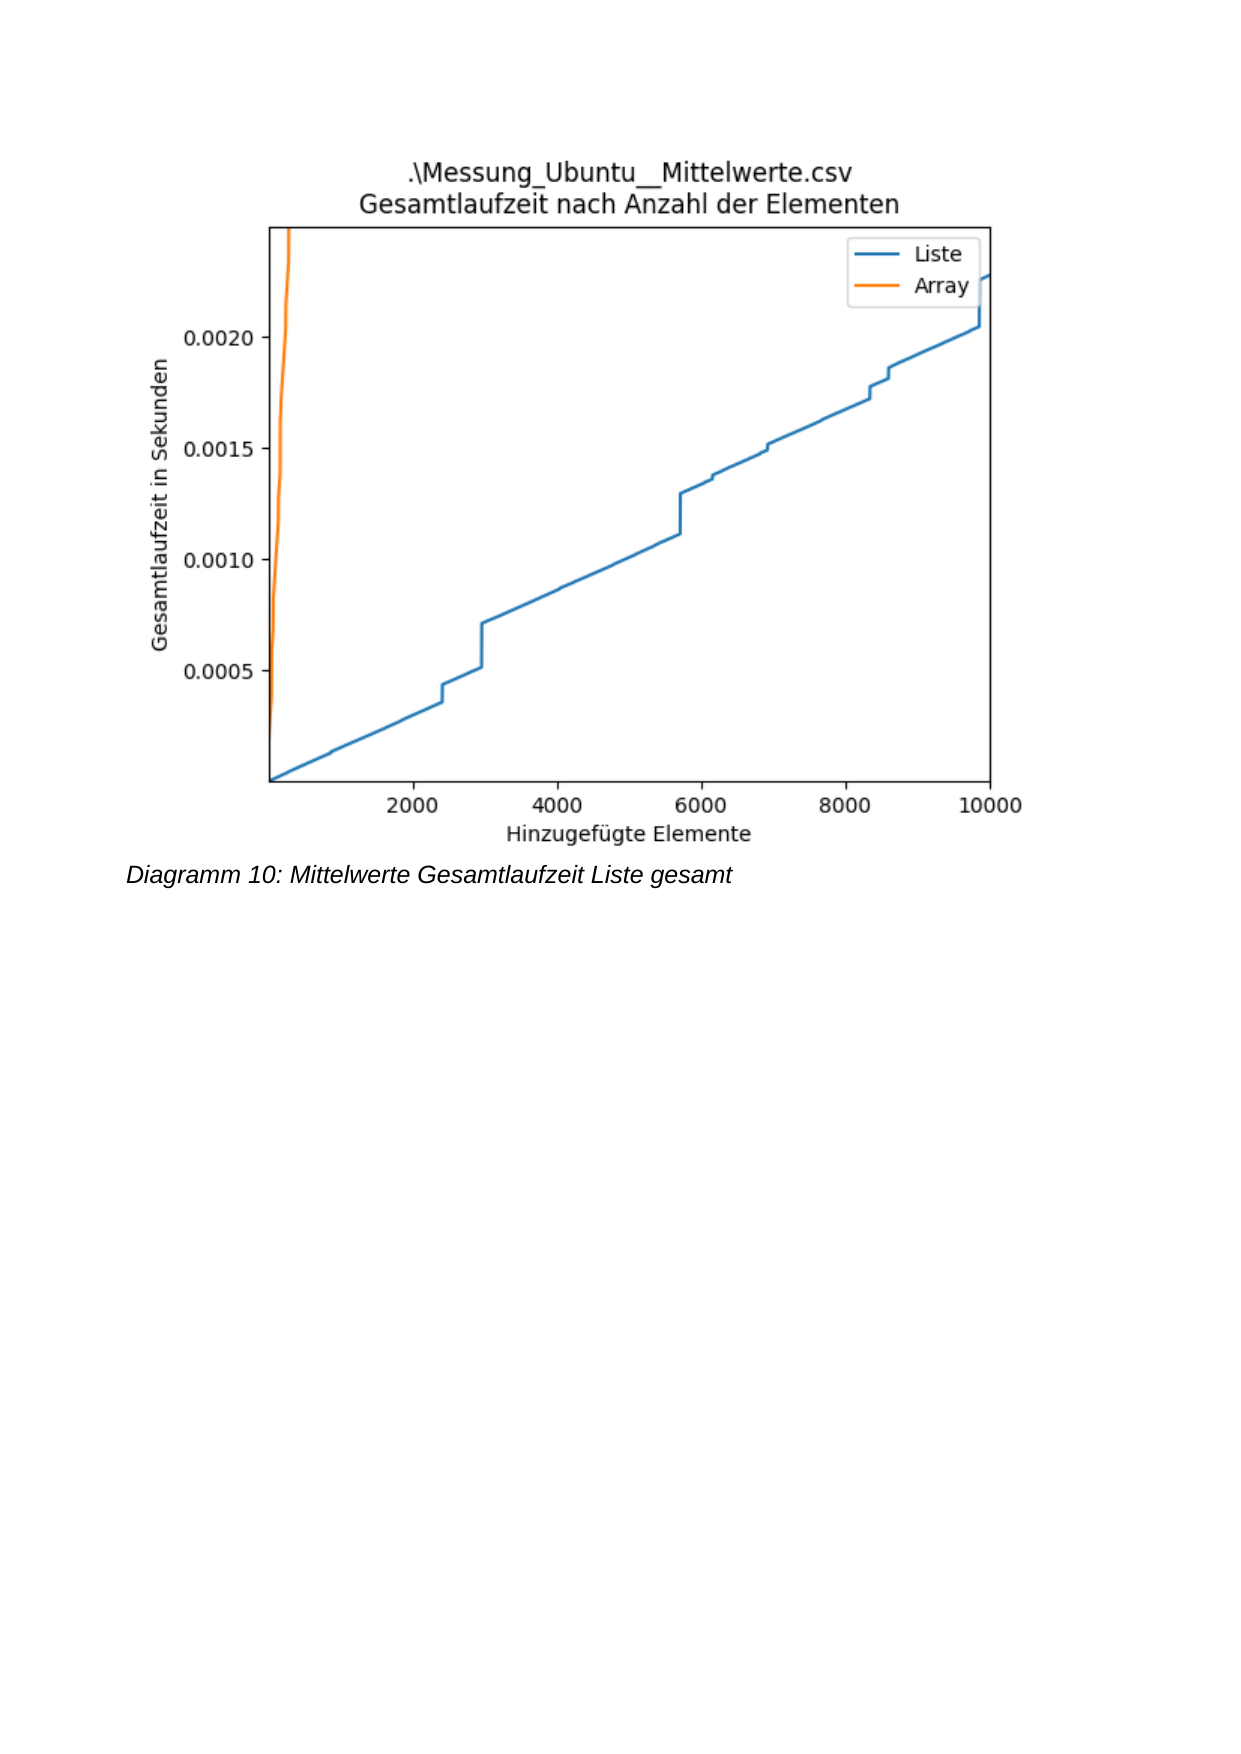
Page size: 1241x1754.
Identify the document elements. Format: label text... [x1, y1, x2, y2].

picture [125, 140, 1086, 861]
text Diagramm 10: Mittelwerte Gesamtlaufzeit Liste gesamt [126, 861, 1086, 889]
